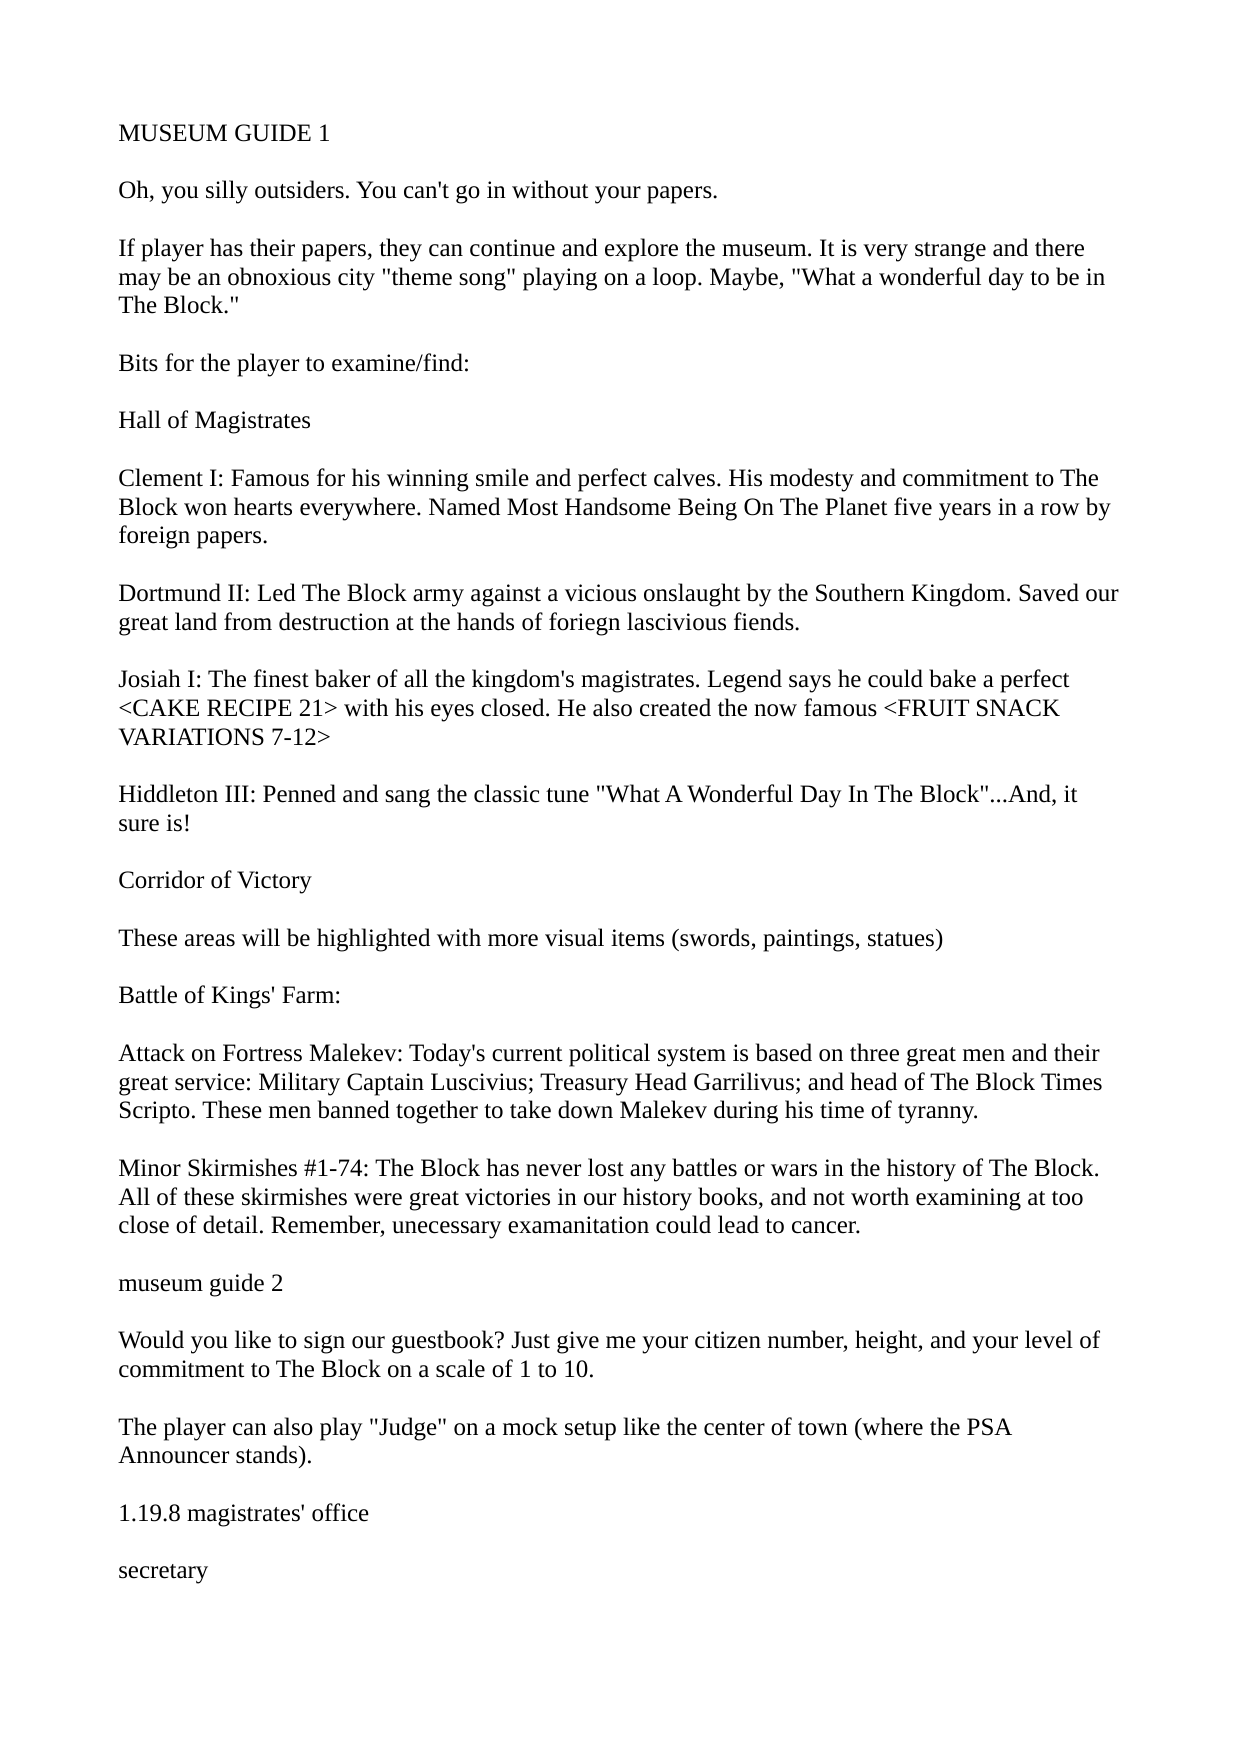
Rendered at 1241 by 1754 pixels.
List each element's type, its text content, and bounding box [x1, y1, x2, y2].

text MUSEUM GUIDE 1 [118, 118, 1122, 147]
text Corridor of Victory [118, 866, 1122, 894]
text Oh, you silly outsiders. You can't go in without your papers. [118, 176, 1122, 204]
text Battle of Kings' Farm: [118, 981, 1122, 1009]
text Hall of Magistrates [118, 406, 1122, 434]
text 1.19.8 magistrates' office [118, 1498, 1122, 1527]
text The player can also play "Judge" on a mock setup like the center of town (where the PSA Announcer stands). [118, 1412, 1122, 1469]
text Attack on Fortress Malekev: Today's current political system is based on three great men and their great service: Military Captain Luscivius; Treasury Head Garrilivus; and head of The Block Times Scripto. These men banned together to take down Malekev during his time of tyranny. [118, 1038, 1122, 1124]
text If player has their papers, they can continue and explore the museum. It is very strange and there may be an obnoxious city "theme song" playing on a loop. Maybe, "What a wonderful day to be in The Block." [118, 233, 1122, 319]
text Hiddleton III: Penned and sang the classic tune "What A Wonderful Day In The Block"...And, it sure is! [118, 779, 1122, 837]
text These areas will be highlighted with more visual items (swords, paintings, statues) [118, 923, 1122, 952]
text Clement I: Famous for his winning smile and perfect calves. His modesty and commitment to The Block won hearts everywhere. Named Most Handsome Being On The Planet five years in a row by foreign papers. [118, 463, 1122, 549]
text Josiah I: The finest baker of all the kingdom's magistrates. Legend says he could bake a perfect <CAKE RECIPE 21> with his eyes closed. He also created the now famous <FRUIT SNACK VARIATIONS 7-12> [118, 664, 1122, 751]
text Would you like to sign our guestbook? Just give me your citizen number, height, and your level of commitment to The Block on a scale of 1 to 10. [118, 1326, 1122, 1383]
text Bits for the player to examine/find: [118, 348, 1122, 377]
text secretary [118, 1556, 1122, 1584]
text museum guide 2 [118, 1268, 1122, 1297]
text Dortmund II: Led The Block army against a vicious onslaught by the Southern Kingdom. Saved our great land from destruction at the hands of foriegn lascivious fiends. [118, 578, 1122, 636]
text Minor Skirmishes #1-74: The Block has never lost any battles or wars in the history of The Block. All of these skirmishes were great victories in our history books, and not worth examining at too close of detail. Remember, unecessary examanitation could lead to cancer. [118, 1153, 1122, 1239]
